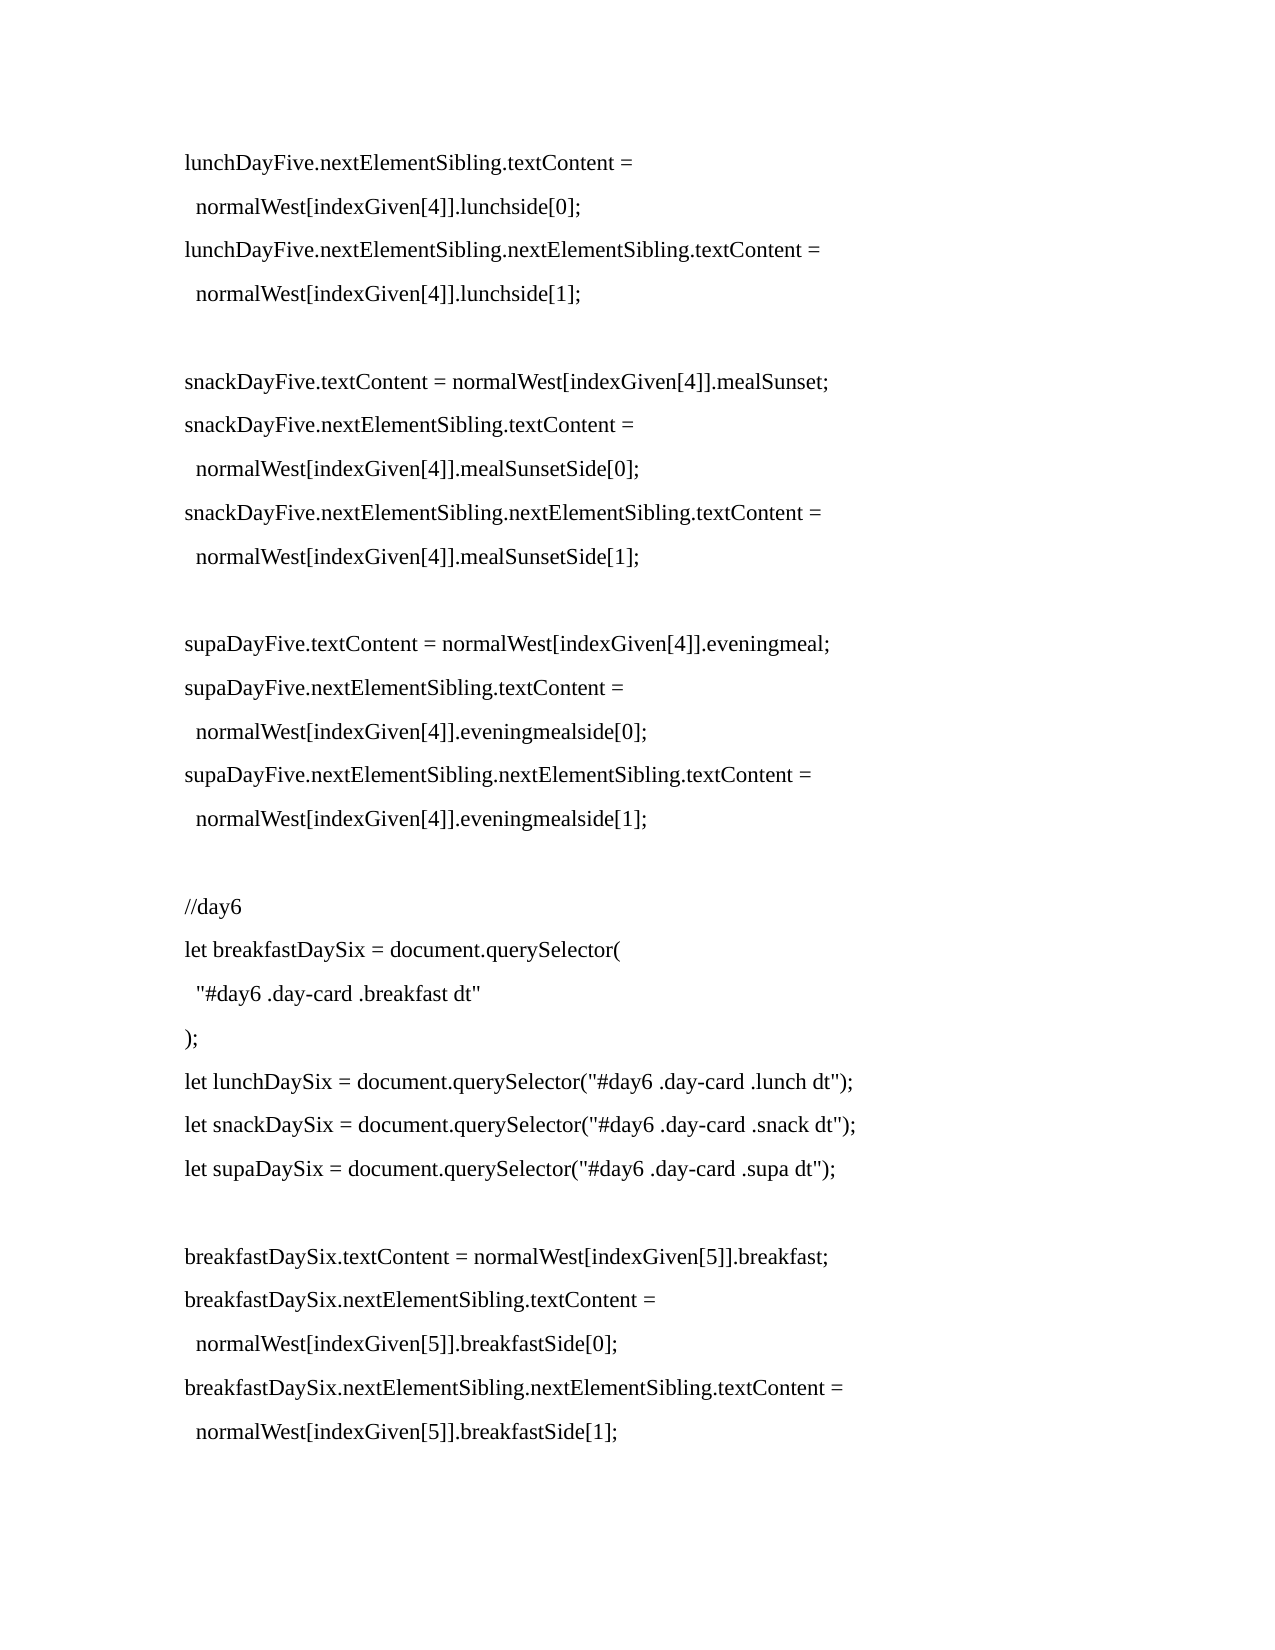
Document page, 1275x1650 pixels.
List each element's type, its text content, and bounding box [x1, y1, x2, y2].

text normalWest[indexGiven[4]].mealSunsetSide[0]; [150, 456, 1125, 482]
text normalWest[indexGiven[4]].eveningmealside[1]; [150, 806, 1125, 832]
text supaDayFive.nextElementSibling.textContent = [150, 675, 1125, 700]
text snackDayFive.nextElementSibling.nextElementSibling.textContent = [150, 500, 1125, 525]
text "#day6 .day-card .breakfast dt" [150, 981, 1125, 1007]
text //day6 [150, 894, 1125, 919]
text breakfastDaySix.nextElementSibling.textContent = [150, 1287, 1125, 1313]
text ); [150, 1025, 1125, 1050]
text supaDayFive.nextElementSibling.nextElementSibling.textContent = [150, 762, 1125, 788]
text normalWest[indexGiven[4]].eveningmealside[0]; [150, 719, 1125, 744]
text let snackDaySix = document.querySelector("#day6 .day-card .snack dt"); [150, 1112, 1125, 1138]
text normalWest[indexGiven[4]].lunchside[1]; [150, 281, 1125, 307]
text normalWest[indexGiven[4]].mealSunsetSide[1]; [150, 544, 1125, 569]
text snackDayFive.textContent = normalWest[indexGiven[4]].mealSunset; [150, 369, 1125, 394]
text let breakfastDaySix = document.querySelector( [150, 937, 1125, 963]
text snackDayFive.nextElementSibling.textContent = [150, 412, 1125, 438]
text supaDayFive.textContent = normalWest[indexGiven[4]].eveningmeal; [150, 631, 1125, 657]
text let supaDaySix = document.querySelector("#day6 .day-card .supa dt"); [150, 1156, 1125, 1182]
text breakfastDaySix.nextElementSibling.nextElementSibling.textContent = [150, 1375, 1125, 1400]
text normalWest[indexGiven[5]].breakfastSide[0]; [150, 1331, 1125, 1357]
text normalWest[indexGiven[5]].breakfastSide[1]; [150, 1419, 1125, 1444]
text let lunchDaySix = document.querySelector("#day6 .day-card .lunch dt"); [150, 1069, 1125, 1094]
text normalWest[indexGiven[4]].lunchside[0]; [150, 194, 1125, 219]
text breakfastDaySix.textContent = normalWest[indexGiven[5]].breakfast; [150, 1244, 1125, 1269]
text lunchDayFive.nextElementSibling.nextElementSibling.textContent = [150, 237, 1125, 263]
text lunchDayFive.nextElementSibling.textContent = [150, 150, 1125, 175]
